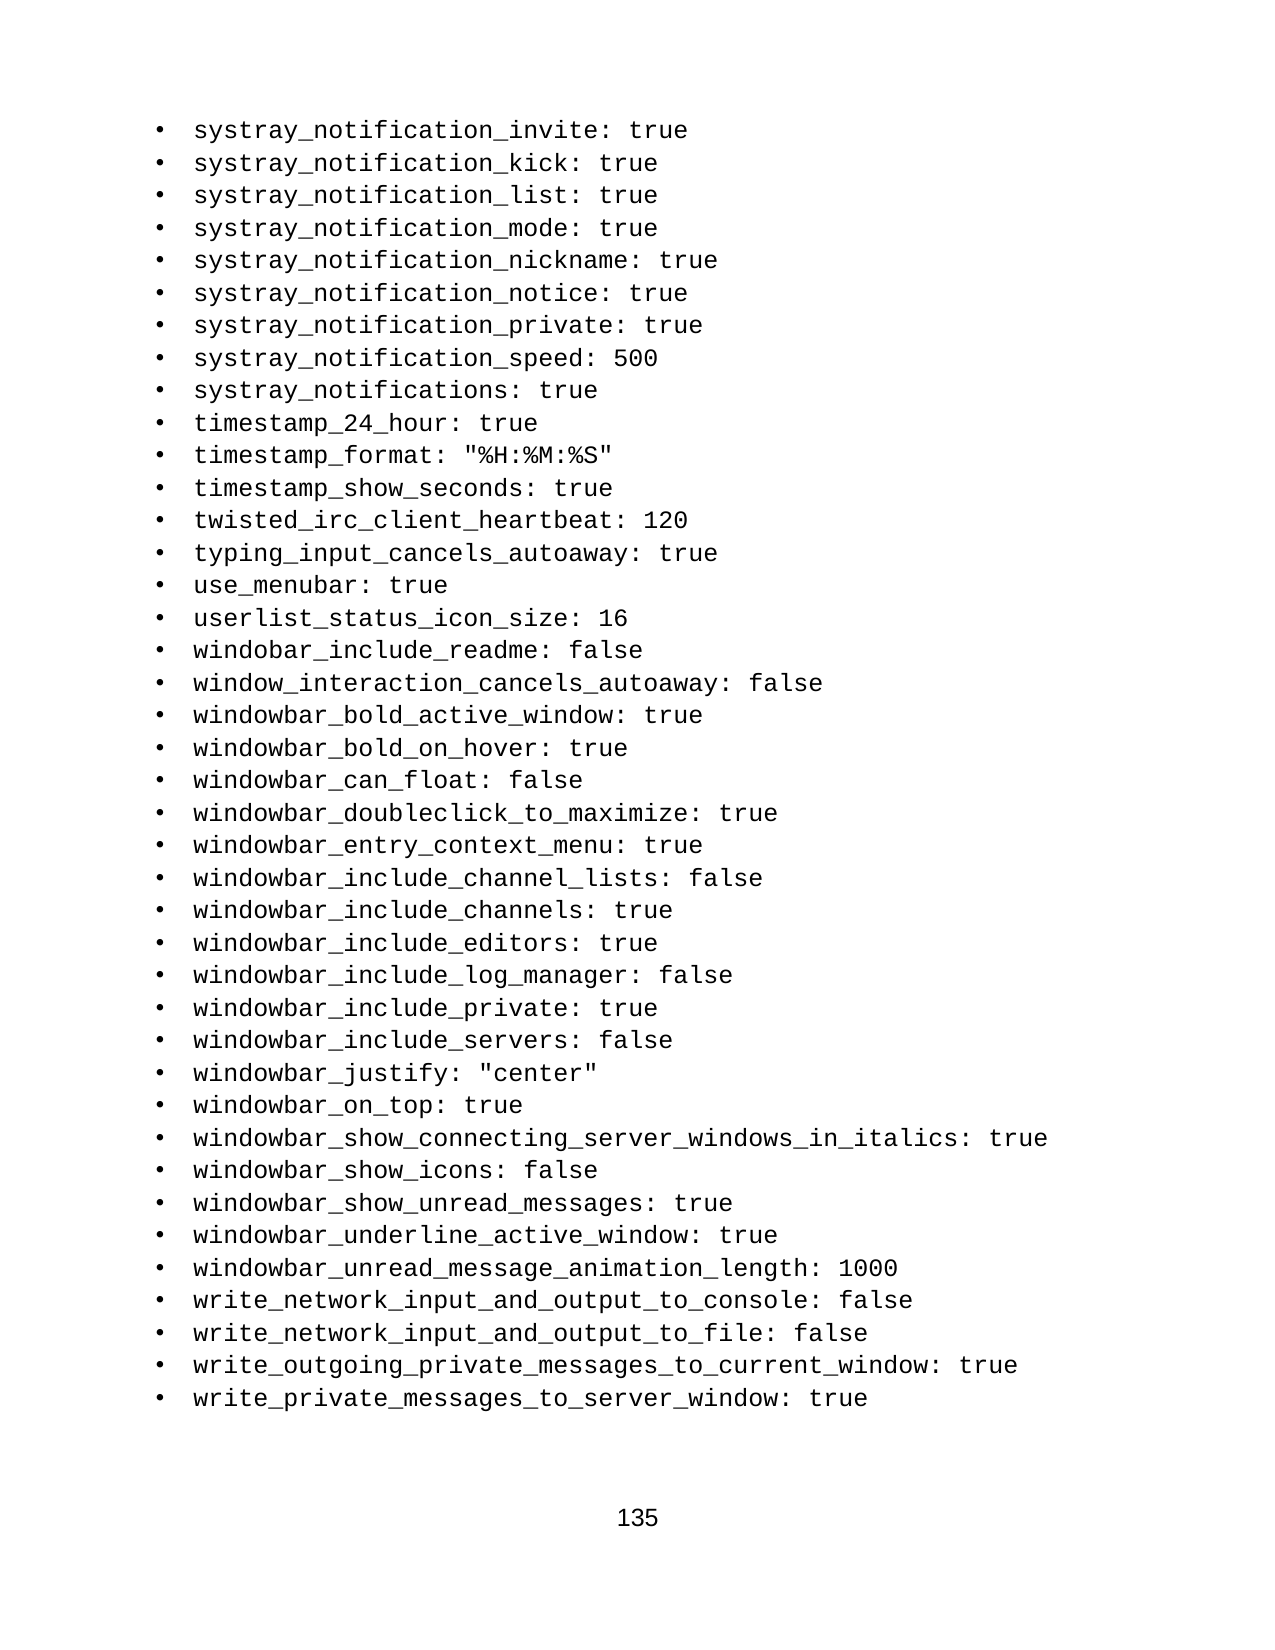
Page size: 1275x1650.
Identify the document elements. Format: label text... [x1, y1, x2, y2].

list windowbar_include_log_manager: false [156, 963, 1157, 991]
list write_network_input_and_output_to_console: false [156, 1288, 1157, 1316]
list systray_notification_list: true [156, 183, 1157, 211]
list use_menubar: true [156, 573, 1157, 601]
list windowbar_unread_message_animation_length: 1000 [156, 1256, 1157, 1284]
list timestamp_show_seconds: true [156, 476, 1157, 504]
list windowbar_can_float: false [156, 768, 1157, 796]
list windowbar_include_editors: true [156, 931, 1157, 959]
list windowbar_on_top: true [156, 1093, 1157, 1121]
list windowbar_bold_active_window: true [156, 703, 1157, 731]
list windowbar_show_unread_messages: true [156, 1191, 1157, 1219]
list window_interaction_cancels_autoaway: false [156, 671, 1157, 699]
list systray_notification_kick: true [156, 151, 1157, 179]
list systray_notifications: true [156, 378, 1157, 406]
list systray_notification_invite: true [156, 118, 1157, 146]
list timestamp_24_hour: true [156, 411, 1157, 439]
list windowbar_include_servers: false [156, 1028, 1157, 1056]
list write_outgoing_private_messages_to_current_window: true [156, 1353, 1157, 1381]
list windowbar_underline_active_window: true [156, 1223, 1157, 1251]
list windowbar_include_private: true [156, 996, 1157, 1024]
list windowbar_entry_context_menu: true [156, 833, 1157, 861]
list windowbar_bold_on_hover: true [156, 736, 1157, 764]
list windowbar_show_connecting_server_windows_in_italics: true [156, 1126, 1157, 1154]
list systray_notification_notice: true [156, 281, 1157, 309]
list twisted_irc_client_heartbeat: 120 [156, 508, 1157, 536]
list write_private_messages_to_server_window: true [156, 1386, 1157, 1414]
list systray_notification_nickname: true [156, 248, 1157, 276]
list windowbar_include_channels: true [156, 898, 1157, 926]
list windowbar_include_channel_lists: false [156, 866, 1157, 894]
list windowbar_doubleclick_to_maximize: true [156, 801, 1157, 829]
list windowbar_justify: "center" [156, 1061, 1157, 1089]
list windobar_include_readme: false [156, 638, 1157, 666]
list typing_input_cancels_autoaway: true [156, 541, 1157, 569]
list systray_notification_mode: true [156, 216, 1157, 244]
list windowbar_show_icons: false [156, 1158, 1157, 1186]
list timestamp_format: "%H:%M:%S" [156, 443, 1157, 471]
list userlist_status_icon_size: 16 [156, 606, 1157, 634]
list systray_notification_speed: 500 [156, 346, 1157, 374]
list write_network_input_and_output_to_file: false [156, 1321, 1157, 1349]
list systray_notification_private: true [156, 313, 1157, 341]
